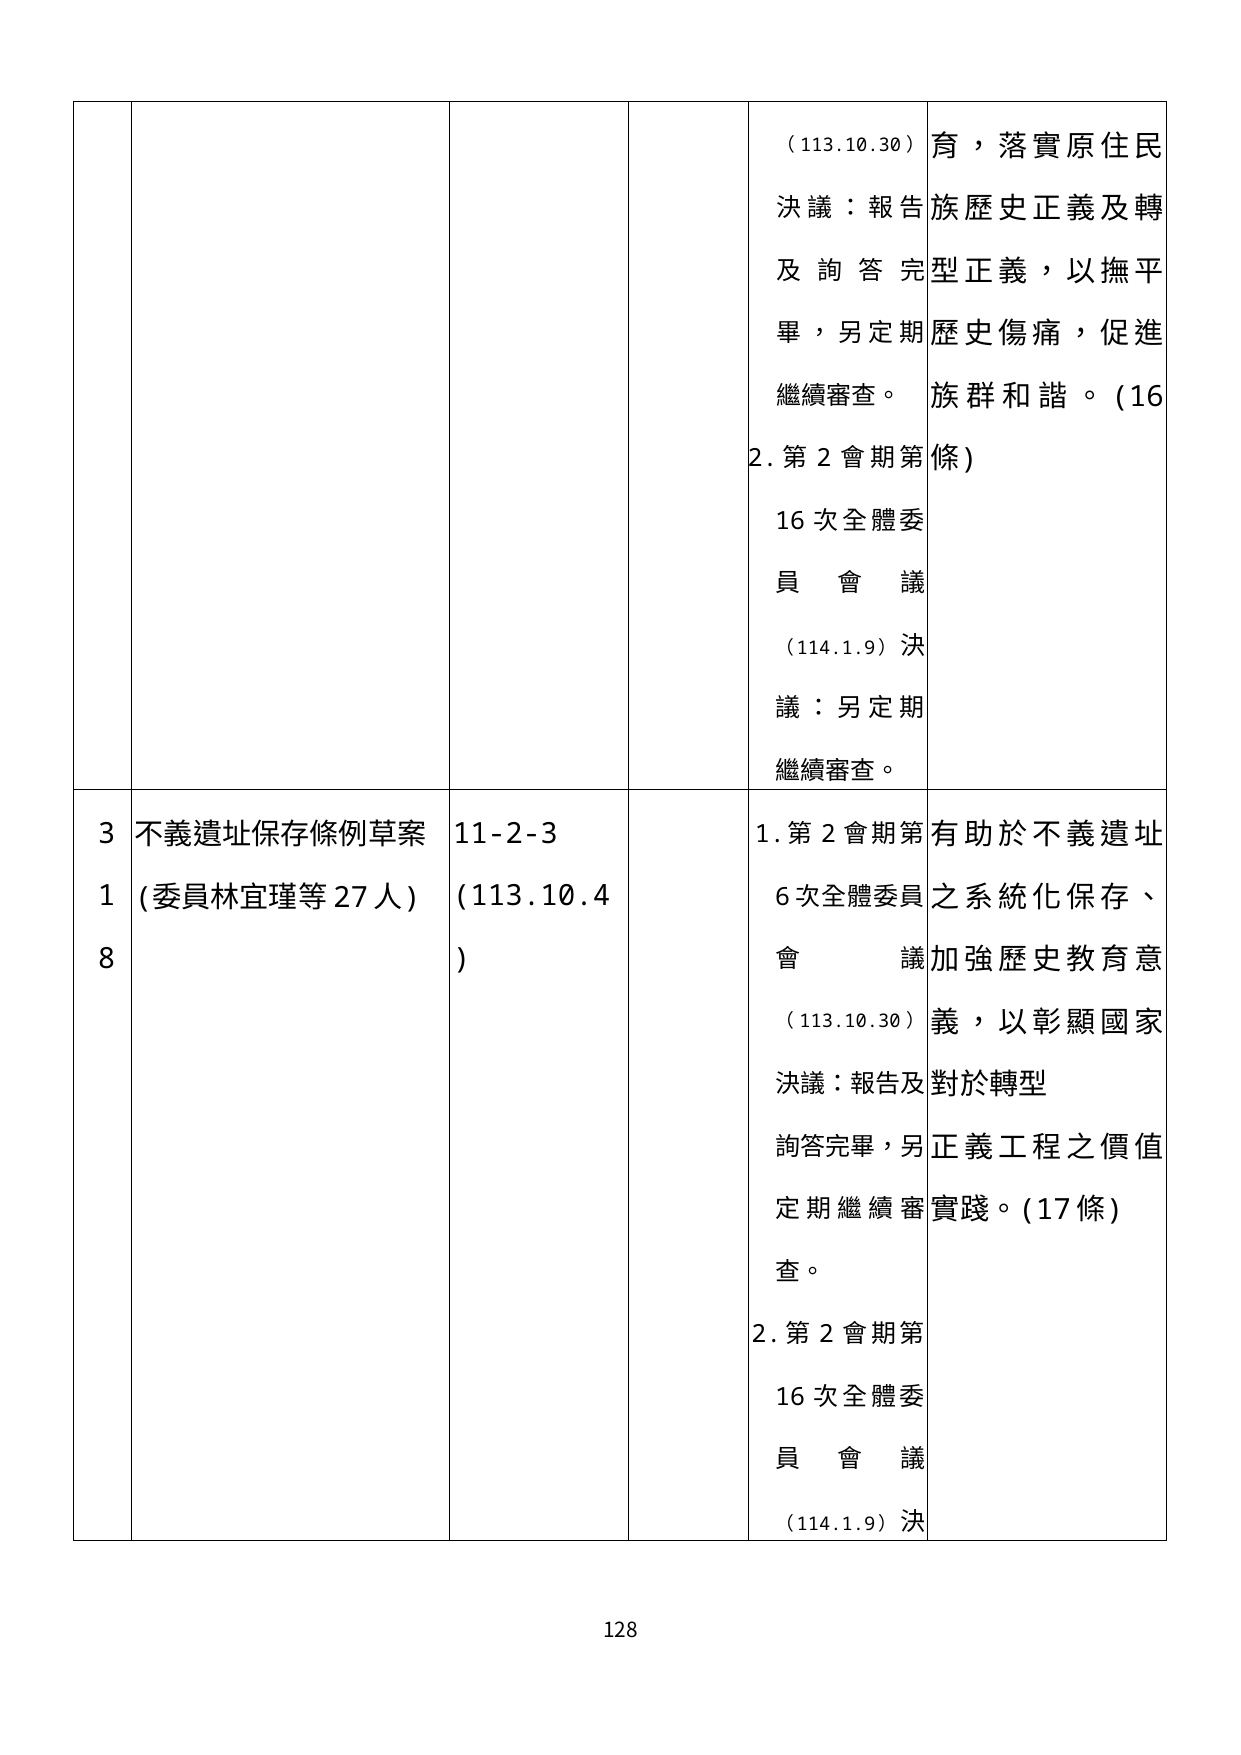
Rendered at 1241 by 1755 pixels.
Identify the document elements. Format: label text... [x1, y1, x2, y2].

table_cell （113.10.30）決議：報告及詢答完畢，另定期繼續審查。 2.第2會期第16次全體委員會議（114.1.9）決議：另定期繼續審查。 [749, 102, 927, 789]
table_cell 11-2-3 (113.10.4) [450, 790, 628, 1540]
table_cell 不義遺址保存條例草案 (委員林宜瑾等27人) [132, 790, 449, 1540]
table_cell [74, 102, 131, 789]
table_cell 有助於不義遺址之系統化保存、加強歷史教育意義，以彰顯國家對於轉型 正義工程之價值實踐。(17條) [928, 790, 1166, 1540]
table_cell [629, 102, 748, 789]
table_cell [450, 102, 628, 789]
table_cell 1.第2會期第6次全體委員會議（113.10.30）決議：報告及詢答完畢，另定期繼續審查。 2.第2會期第16次全體委員會議（114.1.9）決 [749, 790, 927, 1540]
table_cell [132, 102, 449, 789]
table_cell [74, 790, 131, 1540]
table_cell [629, 790, 748, 1540]
table_cell 育，落實原住民族歷史正義及轉型正義，以撫平歷史傷痛，促進族群和諧。(16條) [928, 102, 1166, 789]
